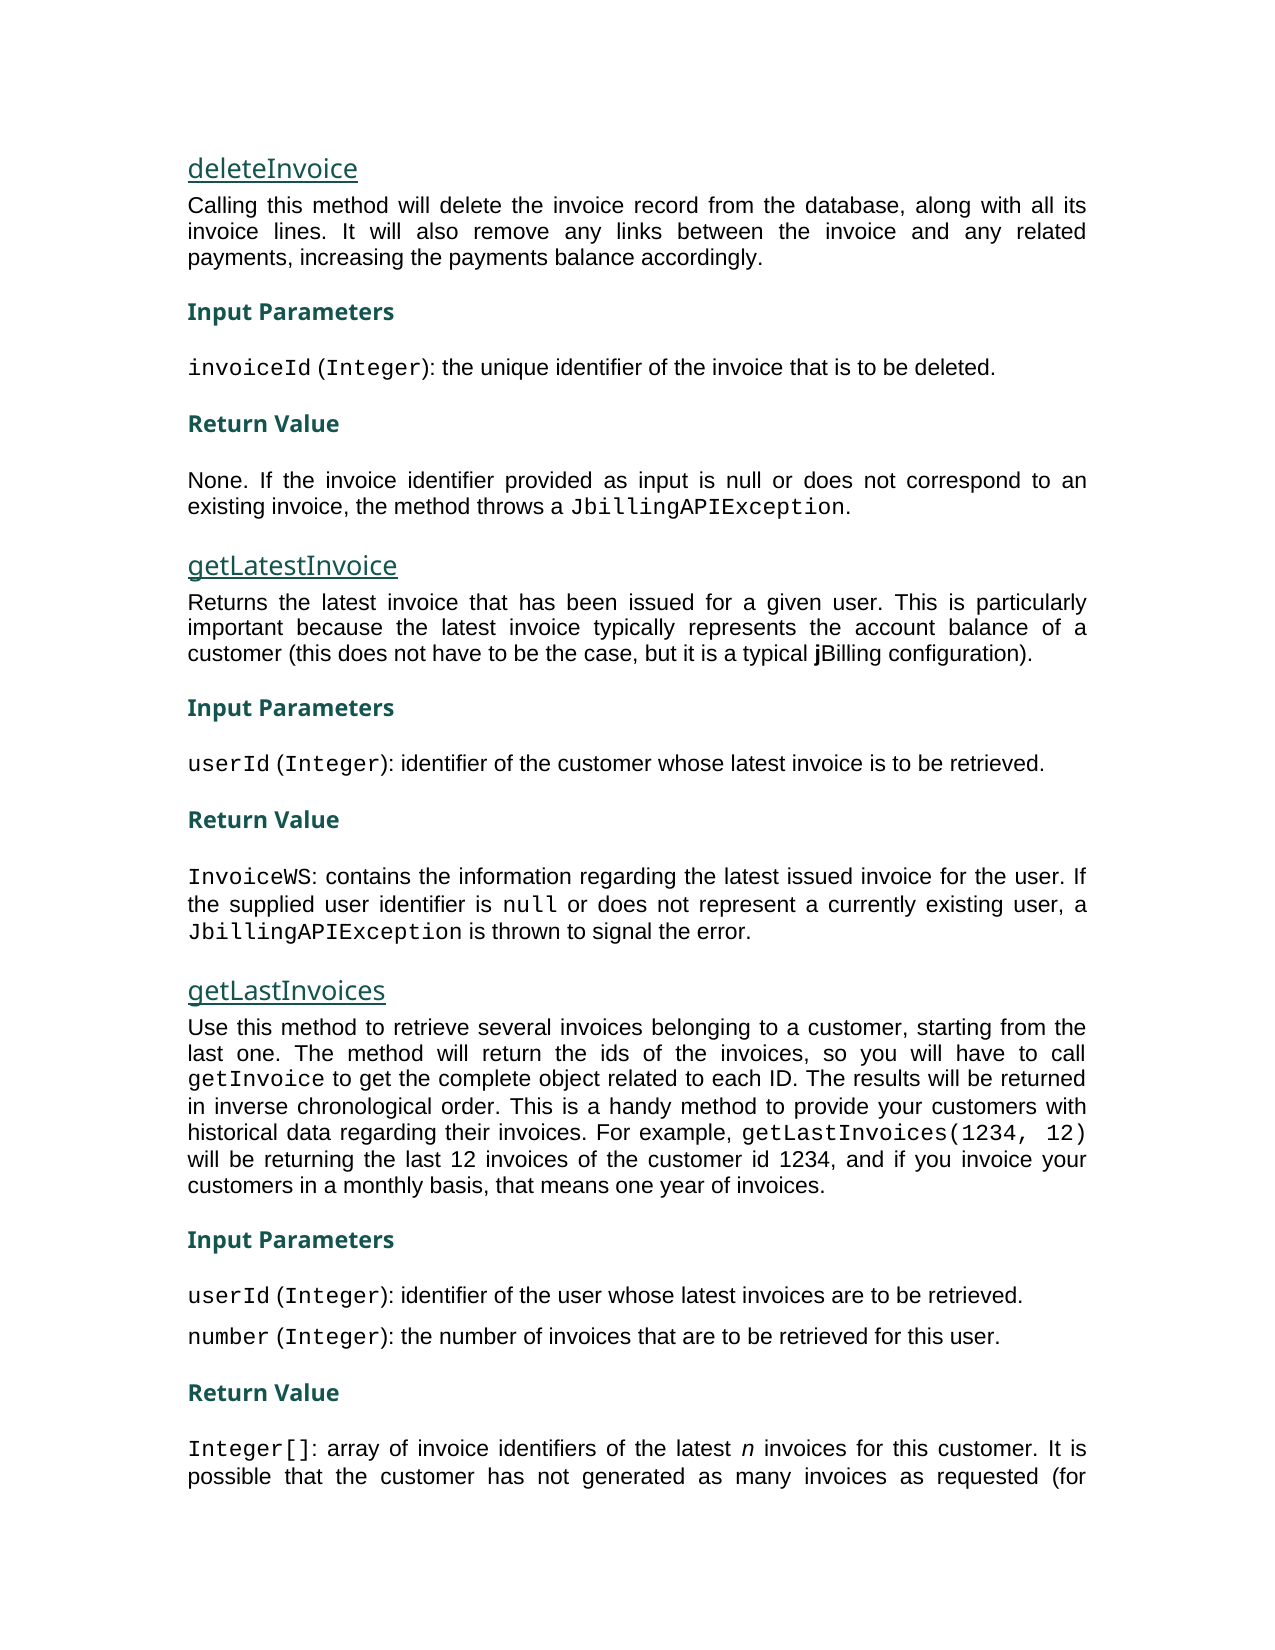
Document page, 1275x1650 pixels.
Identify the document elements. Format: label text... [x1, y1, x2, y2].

text userId (Integer): identifier of the customer whose latest invoice is to be retrieved. [187, 751, 1087, 779]
subtitle Return Value [187, 1376, 1087, 1408]
subtitle getLastInvoices [187, 972, 1087, 1008]
subtitle Input Parameters [187, 691, 1087, 723]
subtitle deleteInvoice [187, 150, 1087, 187]
subtitle getLatestInvoice [187, 546, 1087, 583]
subtitle Input Parameters [187, 295, 1087, 327]
text Returns the latest invoice that has been issued for a given user. This is particularly important because the latest invoice typically represents the account balance of a customer (this does not have to be the case, but it is a typical jBilling configuration). [187, 589, 1087, 666]
text invoiceId (Integer): the unique identifier of the invoice that is to be deleted. [187, 355, 1087, 383]
subtitle Return Value [187, 408, 1087, 439]
text InvoiceWS: contains the information regarding the latest issued invoice for the user. If the supplied user identifier is null or does not represent a currently existing user, a JbillingAPIException is thrown to signal the error. [187, 864, 1087, 947]
text None. If the invoice identifier provided as input is null or does not correspond to an existing invoice, the method throws a JbillingAPIException. [187, 468, 1087, 521]
text Integer[]: array of invoice identifiers of the latest n invoices for this customer. It is possible that the customer has not generated as many invoices as requested (for [187, 1436, 1087, 1489]
text Calling this method will delete the invoice record from the database, along with all its invoice lines. It will also remove any links between the invoice and any related payments, increasing the payments balance accordingly. [187, 193, 1087, 270]
text Use this method to retrieve several invoices belonging to a customer, starting from the last one. The method will return the ids of the invoices, so you will have to call getInvoice to get the complete object related to each ID. The results will be returned in inverse chronological order. This is a handy method to provide your customers with historical data regarding their invoices. For example, getLastInvoices(1234, 12) will be returning the last 12 invoices of the customer id 1234, and if you invoice your customers in a monthly basis, that means one year of invoices. [187, 1015, 1087, 1198]
subtitle Return Value [187, 804, 1087, 836]
subtitle Input Parameters [187, 1223, 1087, 1255]
text userId (Integer): identifier of the user whose latest invoices are to be retrieved. [187, 1283, 1087, 1311]
text number (Integer): the number of invoices that are to be retrieved for this user. [187, 1323, 1087, 1351]
